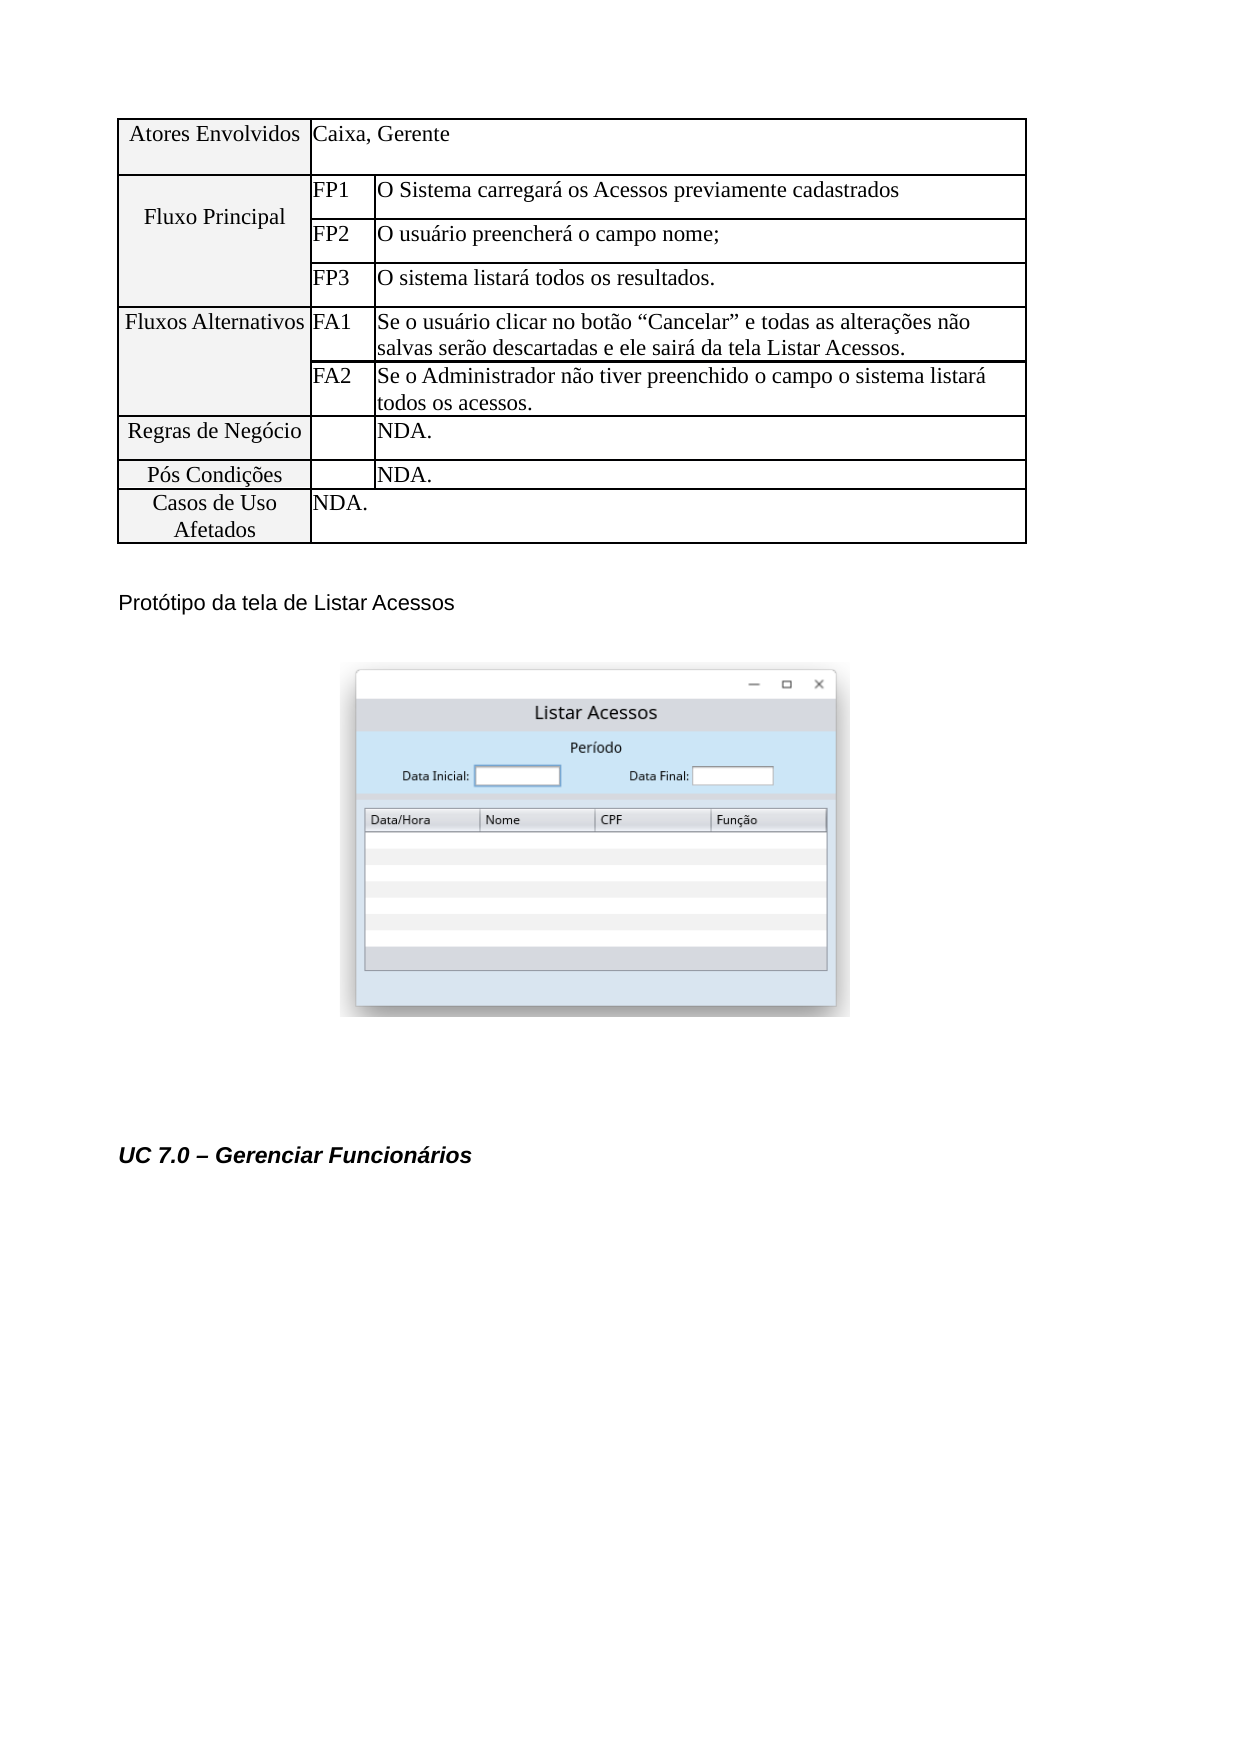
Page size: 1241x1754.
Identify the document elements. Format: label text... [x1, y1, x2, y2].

table_cell NDA. [376, 461, 1025, 487]
table_cell FP1 [312, 176, 374, 218]
table_cell Se o Administrador não tiver preenchido o campo o sistema listará todos os acessos. [376, 363, 1025, 415]
table_cell FP3 [312, 264, 374, 306]
table_cell Se o usuário clicar no botão “Cancelar” e todas as alterações não salvas serão descartadas e ele sairá da tela Listar Acessos. [376, 308, 1025, 360]
table_cell Regras de Negócio [119, 417, 310, 459]
table_cell Fluxo Principal [119, 176, 310, 306]
table_cell [312, 417, 374, 459]
table_cell O sistema listará todos os resultados. [376, 264, 1025, 306]
table_cell Casos de Uso Afetados [119, 490, 310, 542]
table_cell Atores Envolvidos [119, 120, 310, 174]
table_cell O Sistema carregará os Acessos previamente cadastrados [376, 176, 1025, 218]
table_cell [312, 461, 374, 487]
table_cell Fluxos Alternativos [119, 308, 310, 415]
table_cell NDA. [376, 417, 1025, 459]
table_cell Pós Condições [119, 461, 310, 487]
text Protótipo da tela de Listar Acessos [118, 590, 1122, 615]
table_cell O usuário preencherá o campo nome; [376, 220, 1025, 262]
table_cell FA2 [312, 363, 374, 415]
table_cell NDA. [312, 490, 1025, 542]
table_cell FA1 [312, 308, 374, 360]
subtitle UC 7.0 – Gerenciar Funcionários [118, 1142, 1122, 1168]
table_cell FP2 [312, 220, 374, 262]
picture [339, 662, 850, 1017]
table_cell Caixa, Gerente [312, 120, 1025, 174]
